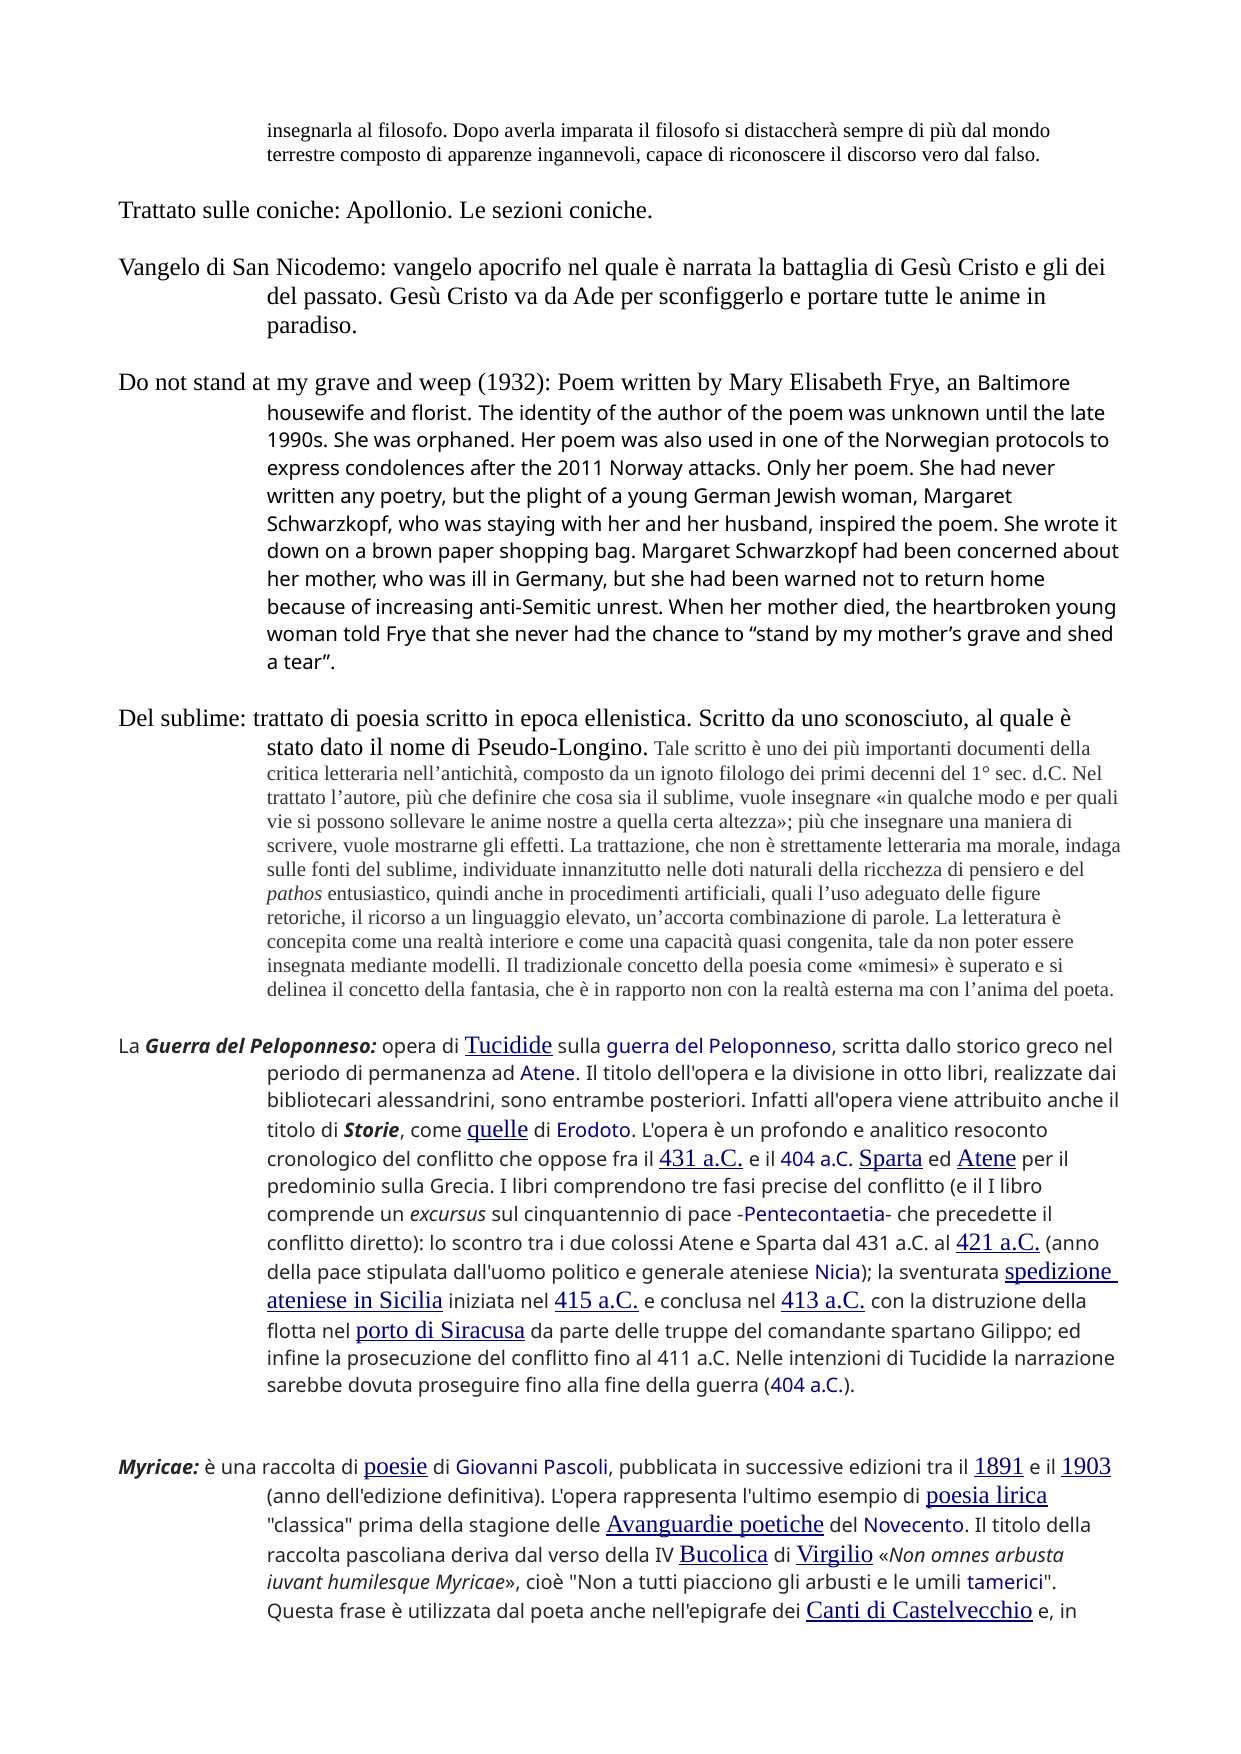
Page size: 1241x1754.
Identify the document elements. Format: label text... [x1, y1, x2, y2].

text Trattato sulle coniche: Apollonio. Le sezioni coniche. [118, 195, 1122, 224]
text insegnarla al filosofo. Dopo averla imparata il filosofo si distaccherà sempre di più dal mondo terrestre composto di apparenze ingannevoli, capace di riconoscere il discorso vero dal falso. [118, 118, 1122, 166]
text Do not stand at my grave and weep (1932): Poem written by Mary Elisabeth Frye, an Baltimore housewife and florist. The identity of the author of the poem was unknown until the late 1990s. She was orphaned. Her poem was also used in one of the Norwegian protocols to express condolences after the 2011 Norway attacks. Only her poem. She had never written any poetry, but the plight of a young German Jewish woman, Margaret Schwarzkopf, who was staying with her and her husband, inspired the poem. She wrote it down on a brown paper shopping bag. Margaret Schwarzkopf had been concerned about her mother, who was ill in Germany, but she had been warned not to return home because of increasing anti-Semitic unrest. When her mother died, the heartbroken young woman told Frye that she never had the chance to “stand by my mother’s grave and shed a tear”. [118, 367, 1122, 675]
text La Guerra del Peloponneso: opera di Tucidide sulla guerra del Peloponneso, scritta dallo storico greco nel periodo di permanenza ad Atene. Il titolo dell'opera e la divisione in otto libri, realizzate dai bibliotecari alessandrini, sono entrambe posteriori. Infatti all'opera viene attribuito anche il titolo di Storie, come quelle di Erodoto. L'opera è un profondo e analitico resoconto cronologico del conflitto che oppose fra il 431 a.C. e il 404 a.C. Sparta ed Atene per il predominio sulla Grecia. I libri comprendono tre fasi precise del conflitto (e il I libro comprende un excursus sul cinquantennio di pace -Pentecontaetia- che precedette il conflitto diretto): lo scontro tra i due colossi Atene e Sparta dal 431 a.C. al 421 a.C. (anno della pace stipulata dall'uomo politico e generale ateniese Nicia); la sventurata spedizione ateniese in Sicilia iniziata nel 415 a.C. e conclusa nel 413 a.C. con la distruzione della flotta nel porto di Siracusa da parte delle truppe del comandante spartano Gilippo; ed infine la prosecuzione del conflitto fino al 411 a.C. Nelle intenzioni di Tucidide la narrazione sarebbe dovuta proseguire fino alla fine della guerra (404 a.C.). [118, 1030, 1122, 1399]
text Myricae: è una raccolta di poesie di Giovanni Pascoli, pubblicata in successive edizioni tra il 1891 e il 1903 (anno dell'edizione definitiva). L'opera rappresenta l'ultimo esempio di poesia lirica "classica" prima della stagione delle Avanguardie poetiche del Novecento. Il titolo della raccolta pascoliana deriva dal verso della IV Bucolica di Virgilio «Non omnes arbusta iuvant humilesque Myricae», cioè "Non a tutti piacciono gli arbusti e le umili tamerici". Questa frase è utilizzata dal poeta anche nell'epigrafe dei Canti di Castelvecchio e, in [118, 1451, 1122, 1624]
text Vangelo di San Nicodemo: vangelo apocrifo nel quale è narrata la battaglia di Gesù Cristo e gli dei del passato. Gesù Cristo va da Ade per sconfiggerlo e portare tutte le anime in paradiso. [118, 252, 1122, 339]
text Del sublime: trattato di poesia scritto in epoca ellenistica. Scritto da uno sconosciuto, al quale è stato dato il nome di Pseudo-Longino. Tale scritto è uno dei più importanti documenti della critica letteraria nell’antichità, composto da un ignoto filologo dei primi decenni del 1° sec. d.C. Nel trattato l’autore, più che definire che cosa sia il sublime, vuole insegnare «in qualche modo e per quali vie si possono sollevare le anime nostre a quella certa altezza»; più che insegnare una maniera di scrivere, vuole mostrarne gli effetti. La trattazione, che non è strettamente letteraria ma morale, indaga sulle fonti del sublime, individuate innanzitutto nelle doti naturali della ricchezza di pensiero e del pathos entusiastico, quindi anche in procedimenti artificiali, quali l’uso adeguato delle figure retoriche, il ricorso a un linguaggio elevato, un’accorta combinazione di parole. La letteratura è concepita come una realtà interiore e come una capacità quasi congenita, tale da non poter essere insegnata mediante modelli. Il tradizionale concetto della poesia come «mimesi» è superato e si delinea il concetto della fantasia, che è in rapporto non con la realtà esterna ma con l’anima del poeta. [118, 703, 1122, 1001]
